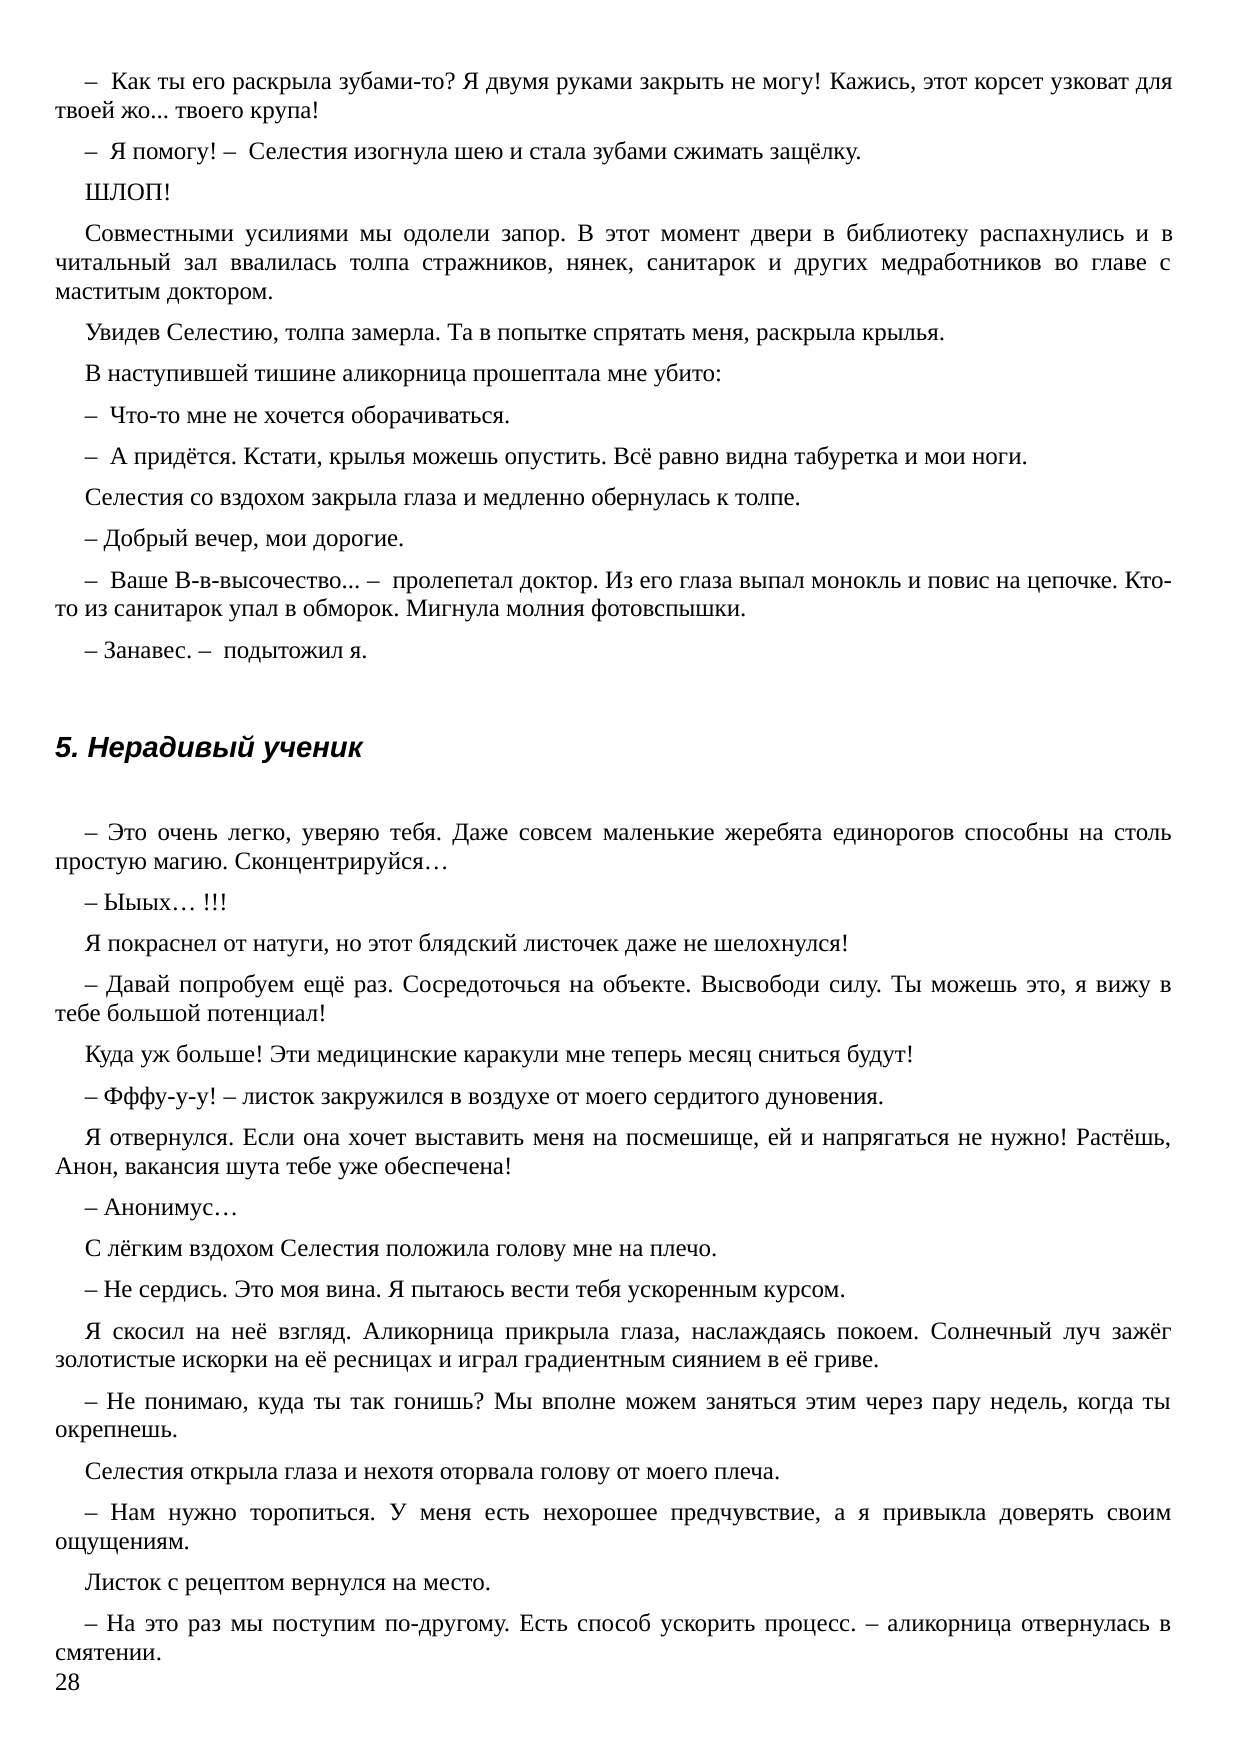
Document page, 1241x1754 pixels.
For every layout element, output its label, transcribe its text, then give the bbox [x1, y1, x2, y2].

text ШЛОП! [55, 177, 1173, 206]
text С лёгким вздохом Селестия положила голову мне на плечо. [55, 1233, 1173, 1262]
text – Не понимаю, куда ты так гонишь? Мы вполне можем заняться этим через пару недель, когда ты окрепнешь. [55, 1386, 1173, 1443]
text Селестия открыла глаза и нехотя оторвала голову от моего плеча. [55, 1456, 1173, 1484]
text – Я помогу! – Селестия изогнула шею и стала зубами сжимать защёлку. [55, 136, 1173, 165]
text – Давай попробуем ещё раз. Сосредоточься на объекте. Высвободи силу. Ты можешь это, я вижу в тебе большой потенциал! [55, 969, 1173, 1027]
text – Как ты его раскрыла зубами-то? Я двумя руками закрыть не могу! Кажись, этот корсет узковат для твоей жо... твоего крупа! [55, 66, 1173, 123]
text В наступившей тишине аликорница прошептала мне убито: [55, 358, 1173, 387]
text – Добрый вечер, мои дорогие. [55, 523, 1173, 552]
text Я скосил на неё взгляд. Аликорница прикрыла глаза, наслаждаясь покоем. Солнечный луч зажёг золотистые искорки на её ресницах и играл градиентным сиянием в её гриве. [55, 1316, 1173, 1373]
text – Фффу-у-у! – листок закружился в воздухе от моего сердитого дуновения. [55, 1081, 1173, 1109]
text – А придётся. Кстати, крылья можешь опустить. Всё равно видна табуретка и мои ноги. [55, 441, 1173, 470]
text Листок с рецептом вернулся на место. [55, 1567, 1173, 1596]
text Селестия со вздохом закрыла глаза и медленно обернулась к толпе. [55, 482, 1173, 511]
text – Анонимус… [55, 1192, 1173, 1221]
text – Не сердись. Это моя вина. Я пытаюсь вести тебя ускоренным курсом. [55, 1274, 1173, 1303]
text – Ыыых… !!! [55, 887, 1173, 916]
text – Это очень легко, уверяю тебя. Даже совсем маленькие жеребята единорогов способны на столь простую магию. Сконцентрируйся… [55, 817, 1173, 874]
text – Что-то мне не хочется оборачиваться. [55, 400, 1173, 428]
text – Ваше В-в-высочество... – пролепетал доктор. Из его глаза выпал монокль и повис на цепочке. Кто-то из санитарок упал в обморок. Мигнула молния фотовспышки. [55, 565, 1173, 622]
text – На это раз мы поступим по-другому. Есть способ ускорить процесс. – аликорница отвернулась в смятении. [55, 1608, 1173, 1666]
text Увидев Селестию, толпа замерла. Та в попытке спрятать меня, раскрыла крылья. [55, 317, 1173, 346]
text Я отвернулся. Если она хочет выставить меня на посмешище, ей и напрягаться не нужно! Растёшь, Анон, вакансия шута тебе уже обеспечена! [55, 1122, 1173, 1179]
text – Занавес. – подытожил я. [55, 635, 1173, 663]
text Совместными усилиями мы одолели запор. В этот момент двери в библиотеку распахнулись и в читальный зал ввалилась толпа стражников, нянек, санитарок и других медработников во главе с маститым доктором. [55, 218, 1173, 305]
subtitle 5. Нерадивый ученик [55, 730, 1173, 763]
text – Нам нужно торопиться. У меня есть нехорошее предчувствие, а я привыкла доверять своим ощущениям. [55, 1497, 1173, 1554]
text Куда уж больше! Эти медицинские каракули мне теперь месяц сниться будут! [55, 1039, 1173, 1068]
text Я покраснел от натуги, но этот блядский листочек даже не шелохнулся! [55, 928, 1173, 957]
